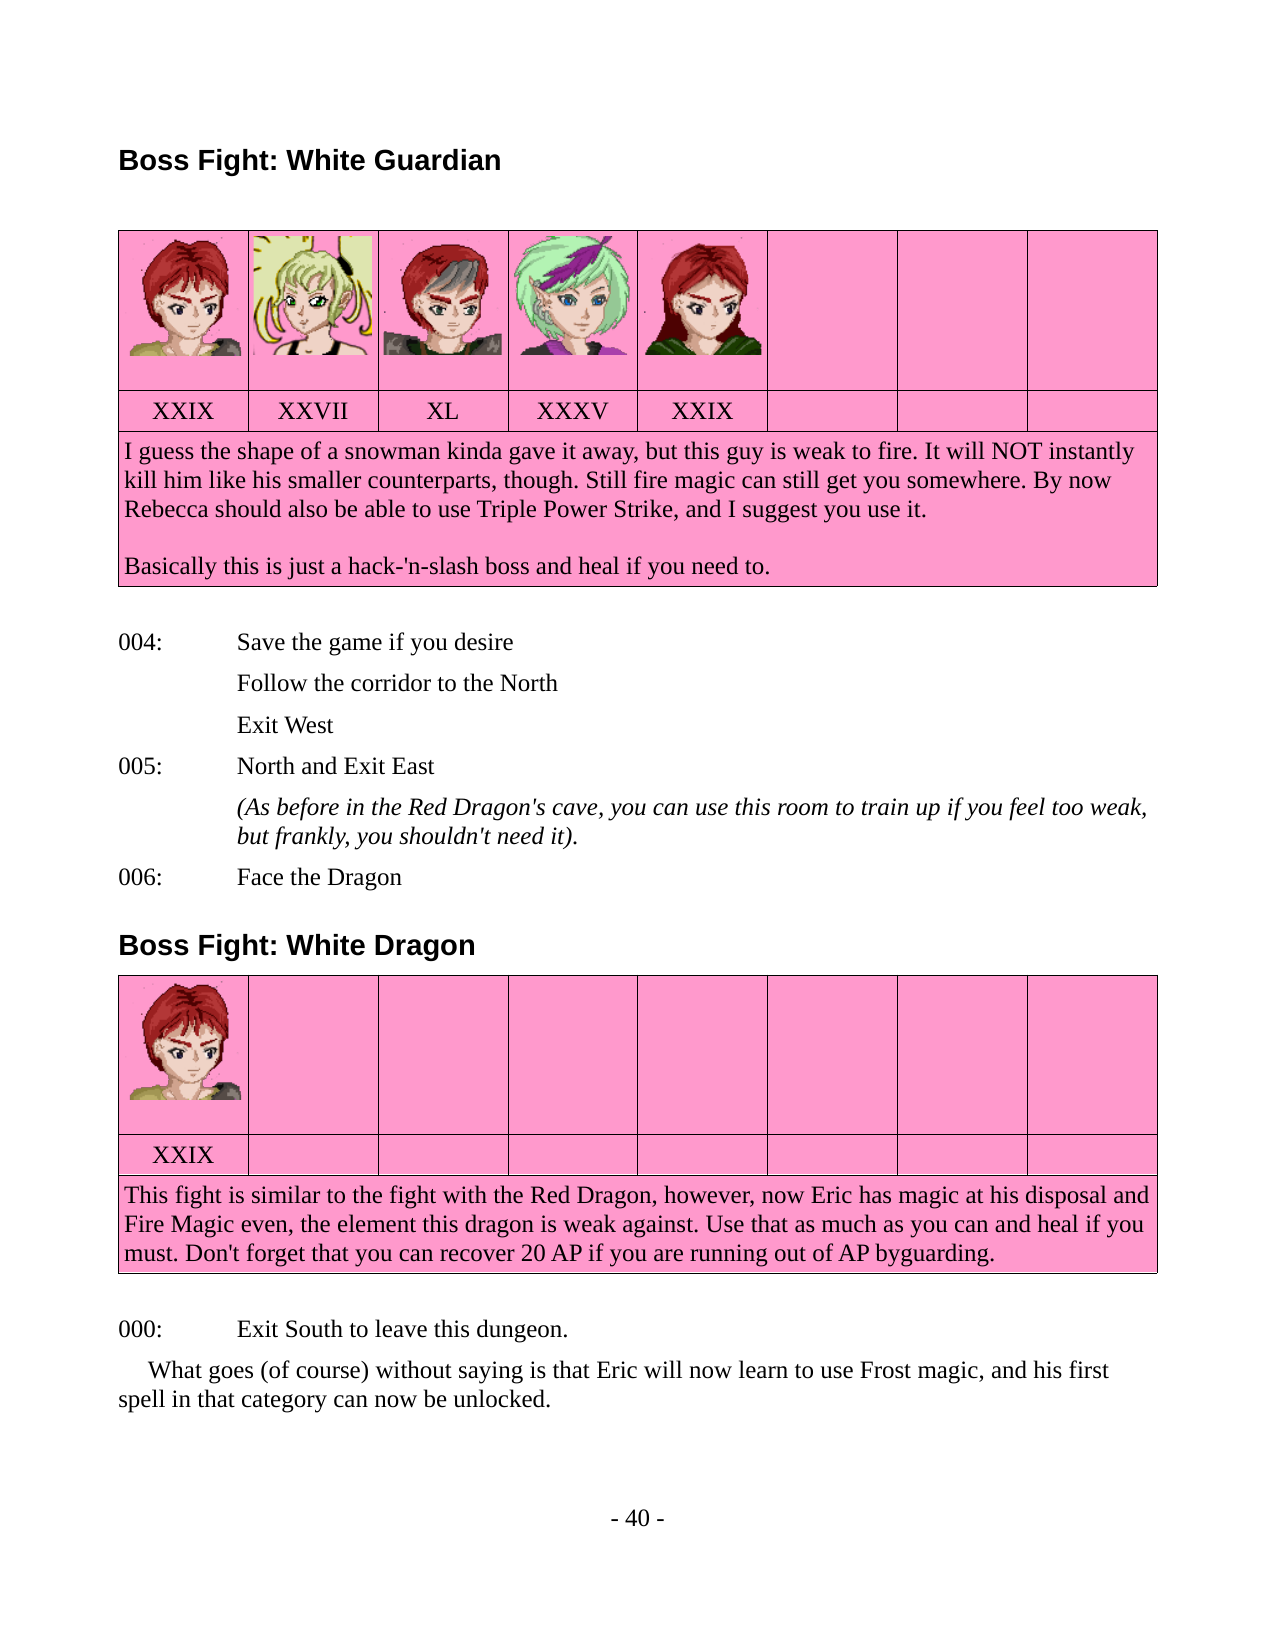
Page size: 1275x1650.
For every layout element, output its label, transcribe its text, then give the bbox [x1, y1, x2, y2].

table_cell [1028, 391, 1157, 431]
table_header [509, 231, 637, 354]
table_header [249, 976, 378, 1134]
table_header [768, 976, 897, 1134]
table_header [379, 355, 508, 390]
table_header [638, 231, 767, 390]
table_header [119, 231, 248, 390]
table_cell [1028, 1135, 1157, 1174]
table_header [379, 976, 508, 1134]
picture [124, 980, 242, 1100]
text (As before in the Red Dragon's cave, you can use this room to train up if you feel too weak, but frankly, you shouldn't need it). [118, 792, 1157, 850]
picture [513, 236, 632, 355]
table_cell [898, 391, 1027, 431]
table_cell [768, 391, 897, 431]
table_header [1028, 231, 1157, 390]
table_header [768, 231, 897, 390]
table_cell XXXV [509, 391, 637, 431]
table_cell [379, 1135, 508, 1174]
table_cell [249, 1135, 378, 1174]
picture [124, 236, 242, 356]
table_header [898, 976, 1027, 1134]
text Exit West [118, 710, 1157, 738]
text Follow the corridor to the North [118, 668, 1157, 697]
table_cell I guess the shape of a snowman kinda gave it away, but this guy is weak to fire. It will NOT instantly kill him like his smaller counterparts, though. Still fire magic can still get you somewhere. By now Rebecca should also be able to use Triple Power Strike, and I suggest you use it. Basically this is just a hack-'n-slash boss and heal if you need to. [119, 432, 1157, 586]
table_header [509, 976, 637, 1134]
table_header [638, 976, 767, 1134]
table_header [1028, 976, 1157, 1134]
text 005: North and Exit East [118, 751, 1157, 780]
picture [383, 236, 502, 355]
table_header [379, 231, 508, 354]
table_cell [898, 1135, 1027, 1174]
table_header [249, 355, 378, 390]
table_header [249, 231, 378, 354]
table_cell XXIX [119, 391, 248, 431]
text 000: Exit South to leave this dungeon. [118, 1314, 1157, 1342]
table_cell XXVII [249, 391, 378, 431]
table_cell [768, 1135, 897, 1174]
table_cell [509, 1135, 637, 1174]
table_header [509, 355, 637, 390]
table_cell This fight is similar to the fight with the Red Dragon, however, now Eric has magic at his disposal and Fire Magic even, the element this dragon is weak against. Use that as much as you can and heal if you must. Don't forget that you can recover 20 AP if you are running out of AP byguarding. [119, 1176, 1157, 1272]
table_cell XXIX [638, 391, 767, 431]
text What goes (of course) without saying is that Eric will now learn to use Frost magic, and his first spell in that category can now be unlocked. [118, 1355, 1157, 1412]
table_header [898, 231, 1027, 390]
text 004: Save the game if you desire [118, 627, 1157, 656]
table_header [119, 976, 248, 1134]
table_cell XL [379, 391, 508, 431]
subtitle Boss Fight: White Dragon [118, 928, 1157, 962]
table_cell XXIX [119, 1135, 248, 1174]
table_cell [638, 1135, 767, 1174]
text 006: Face the Dragon [118, 862, 1157, 891]
picture [643, 236, 762, 355]
subtitle Boss Fight: White Guardian [118, 143, 1157, 177]
picture [253, 236, 372, 355]
